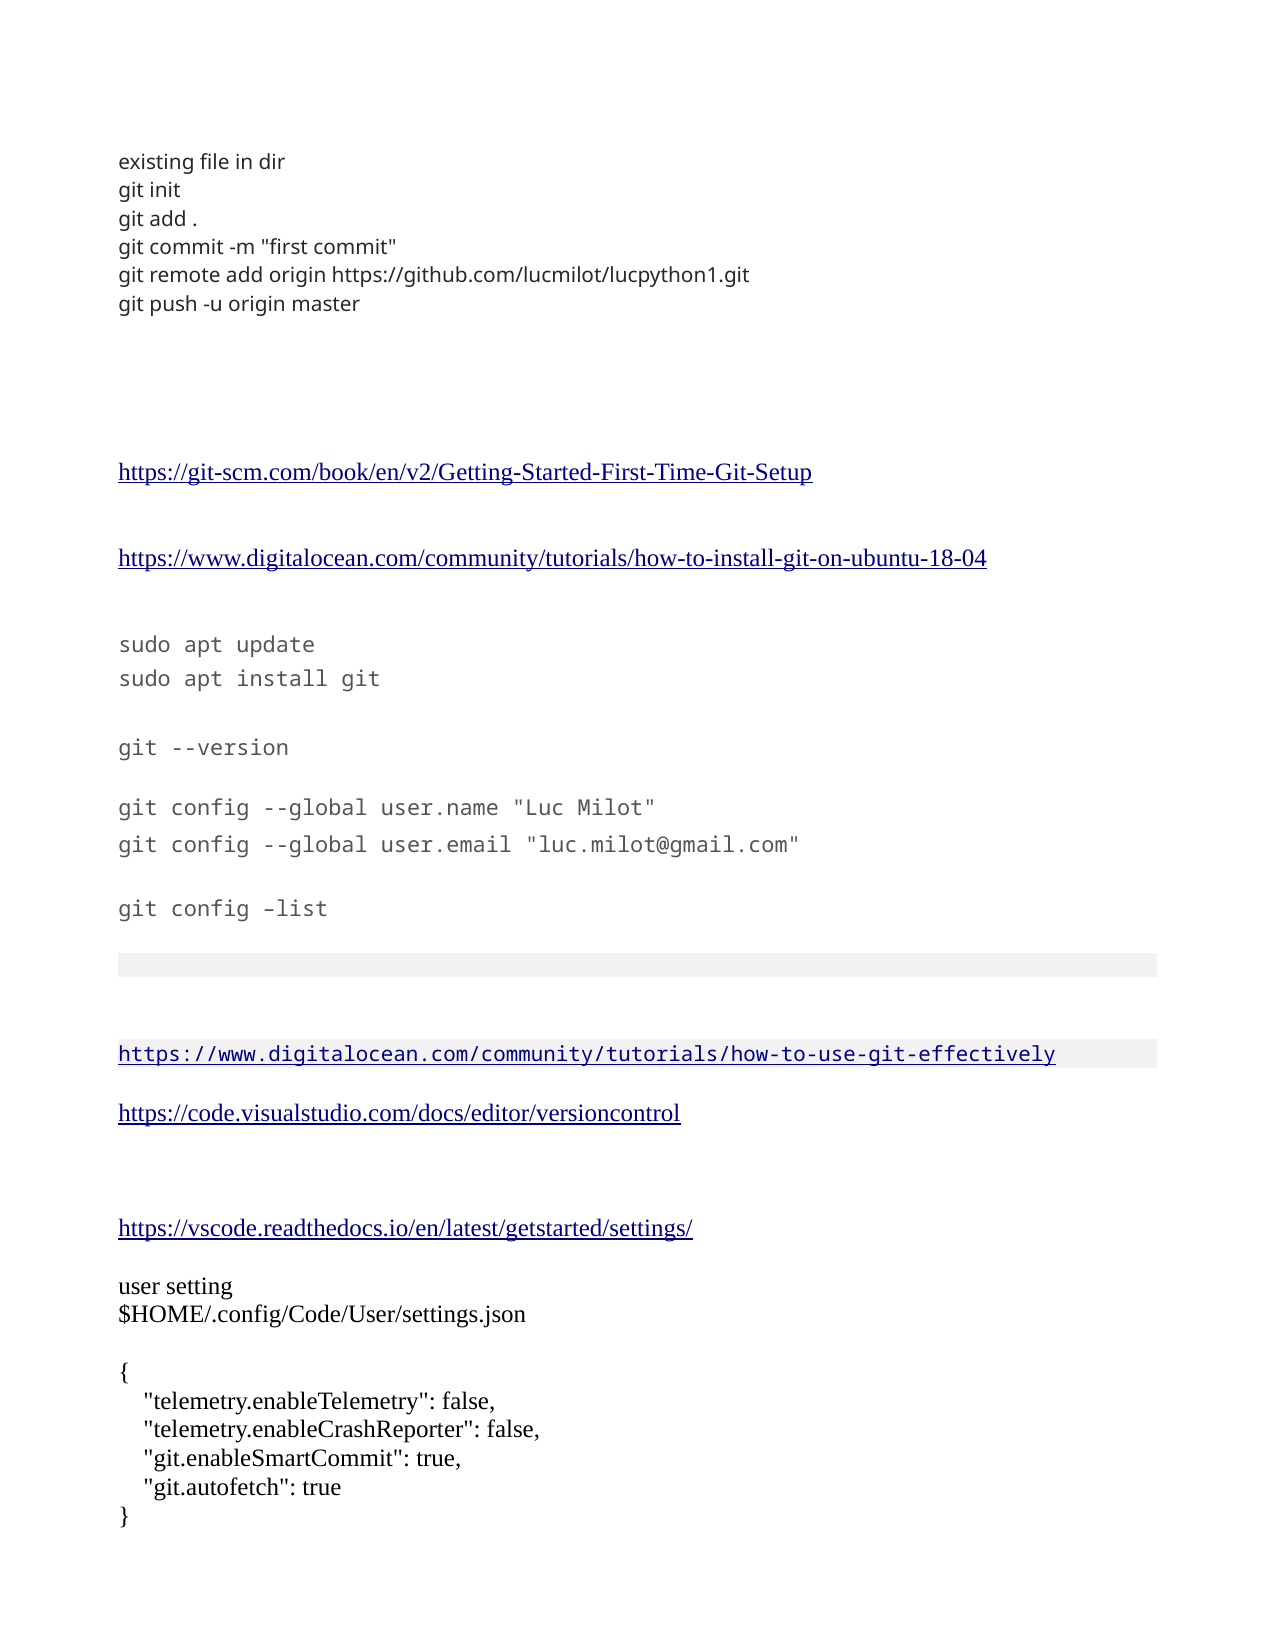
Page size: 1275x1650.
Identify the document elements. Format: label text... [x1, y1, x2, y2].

text { [118, 1357, 1157, 1386]
list sudo apt update [118, 629, 1157, 659]
text git --version [118, 732, 1157, 761]
text git config –list [118, 893, 1157, 923]
text git commit -m "first commit" [118, 232, 1157, 261]
text user setting [118, 1271, 1157, 1299]
text } [118, 1501, 1157, 1529]
text https://code.visualstudio.com/docs/editor/versioncontrol [118, 1098, 1157, 1127]
text https://vscode.readthedocs.io/en/latest/getstarted/settings/ [118, 1213, 1157, 1242]
text "git.autofetch": true [118, 1472, 1157, 1501]
text git remote add origin https://github.com/lucmilot/lucpython1.git [118, 261, 1157, 289]
list git config --global user.name "Luc Milot" [118, 792, 1157, 821]
text https://git-scm.com/book/en/v2/Getting-Started-First-Time-Git-Setup [118, 457, 1157, 485]
text git add . [118, 204, 1157, 232]
list sudo apt install git [118, 663, 1157, 693]
text "telemetry.enableCrashReporter": false, [118, 1414, 1157, 1443]
text https://www.digitalocean.com/community/tutorials/how-to-install-git-on-ubuntu-18-04 [118, 543, 1157, 572]
text "telemetry.enableTelemetry": false, [118, 1386, 1157, 1414]
text git init [118, 175, 1157, 204]
list git config --global user.email "luc.milot@gmail.com" [118, 829, 1157, 859]
text existing file in dir [118, 147, 1157, 175]
text git push -u origin master [118, 289, 1157, 317]
text $HOME/.config/Code/User/settings.json [118, 1299, 1157, 1328]
text "git.enableSmartCommit": true, [118, 1443, 1157, 1472]
text https://www.digitalocean.com/community/tutorials/how-to-use-git-effectively [118, 1039, 1157, 1068]
